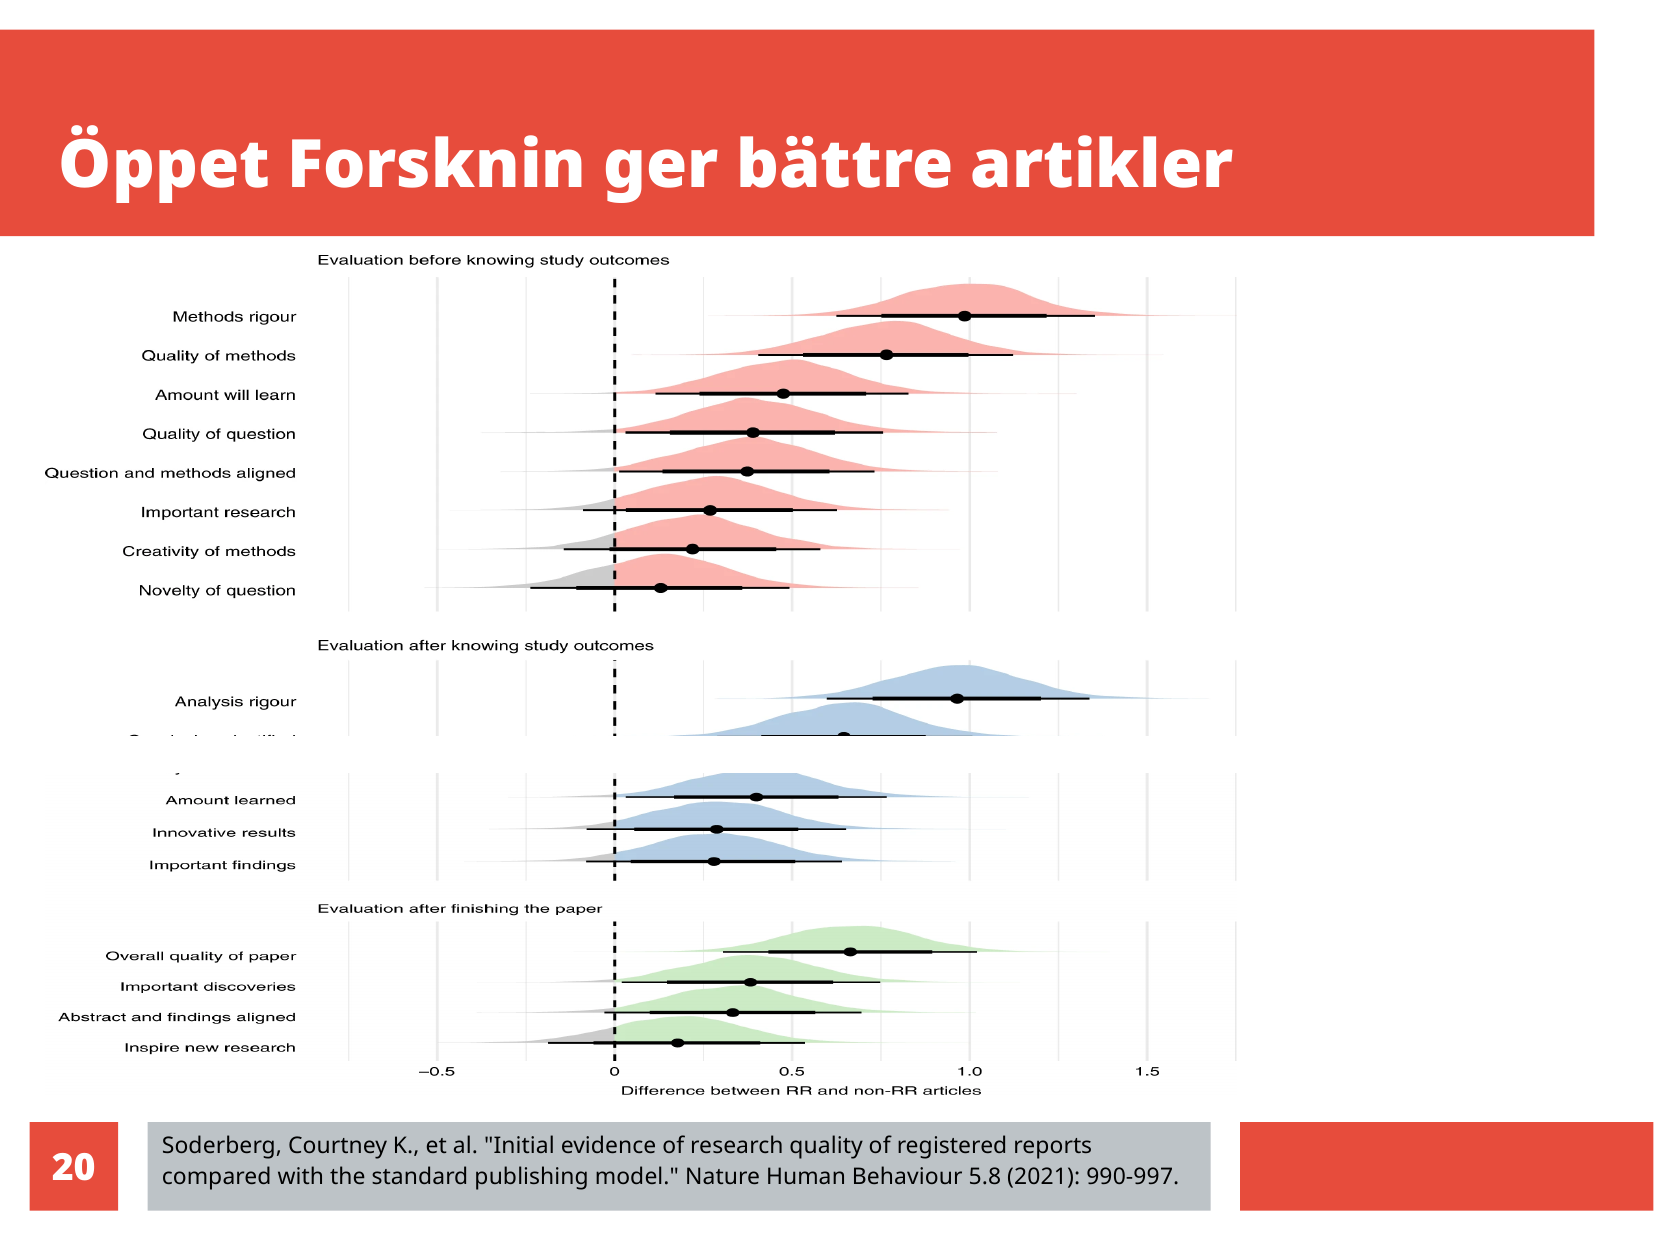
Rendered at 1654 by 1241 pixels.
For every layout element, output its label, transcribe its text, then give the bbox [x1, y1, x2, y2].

title Öppet Forsknin ger bättre artikler [59, 59, 1595, 207]
text_box Soderberg, Courtney K., et al. "Initial evidence of research quality of registered reports compared with the standard publishing model." Nature Human Behaviour 5.8 (2021): 990-997. [147, 1121, 1213, 1217]
picture [45, 255, 1237, 736]
picture [45, 773, 1237, 1096]
